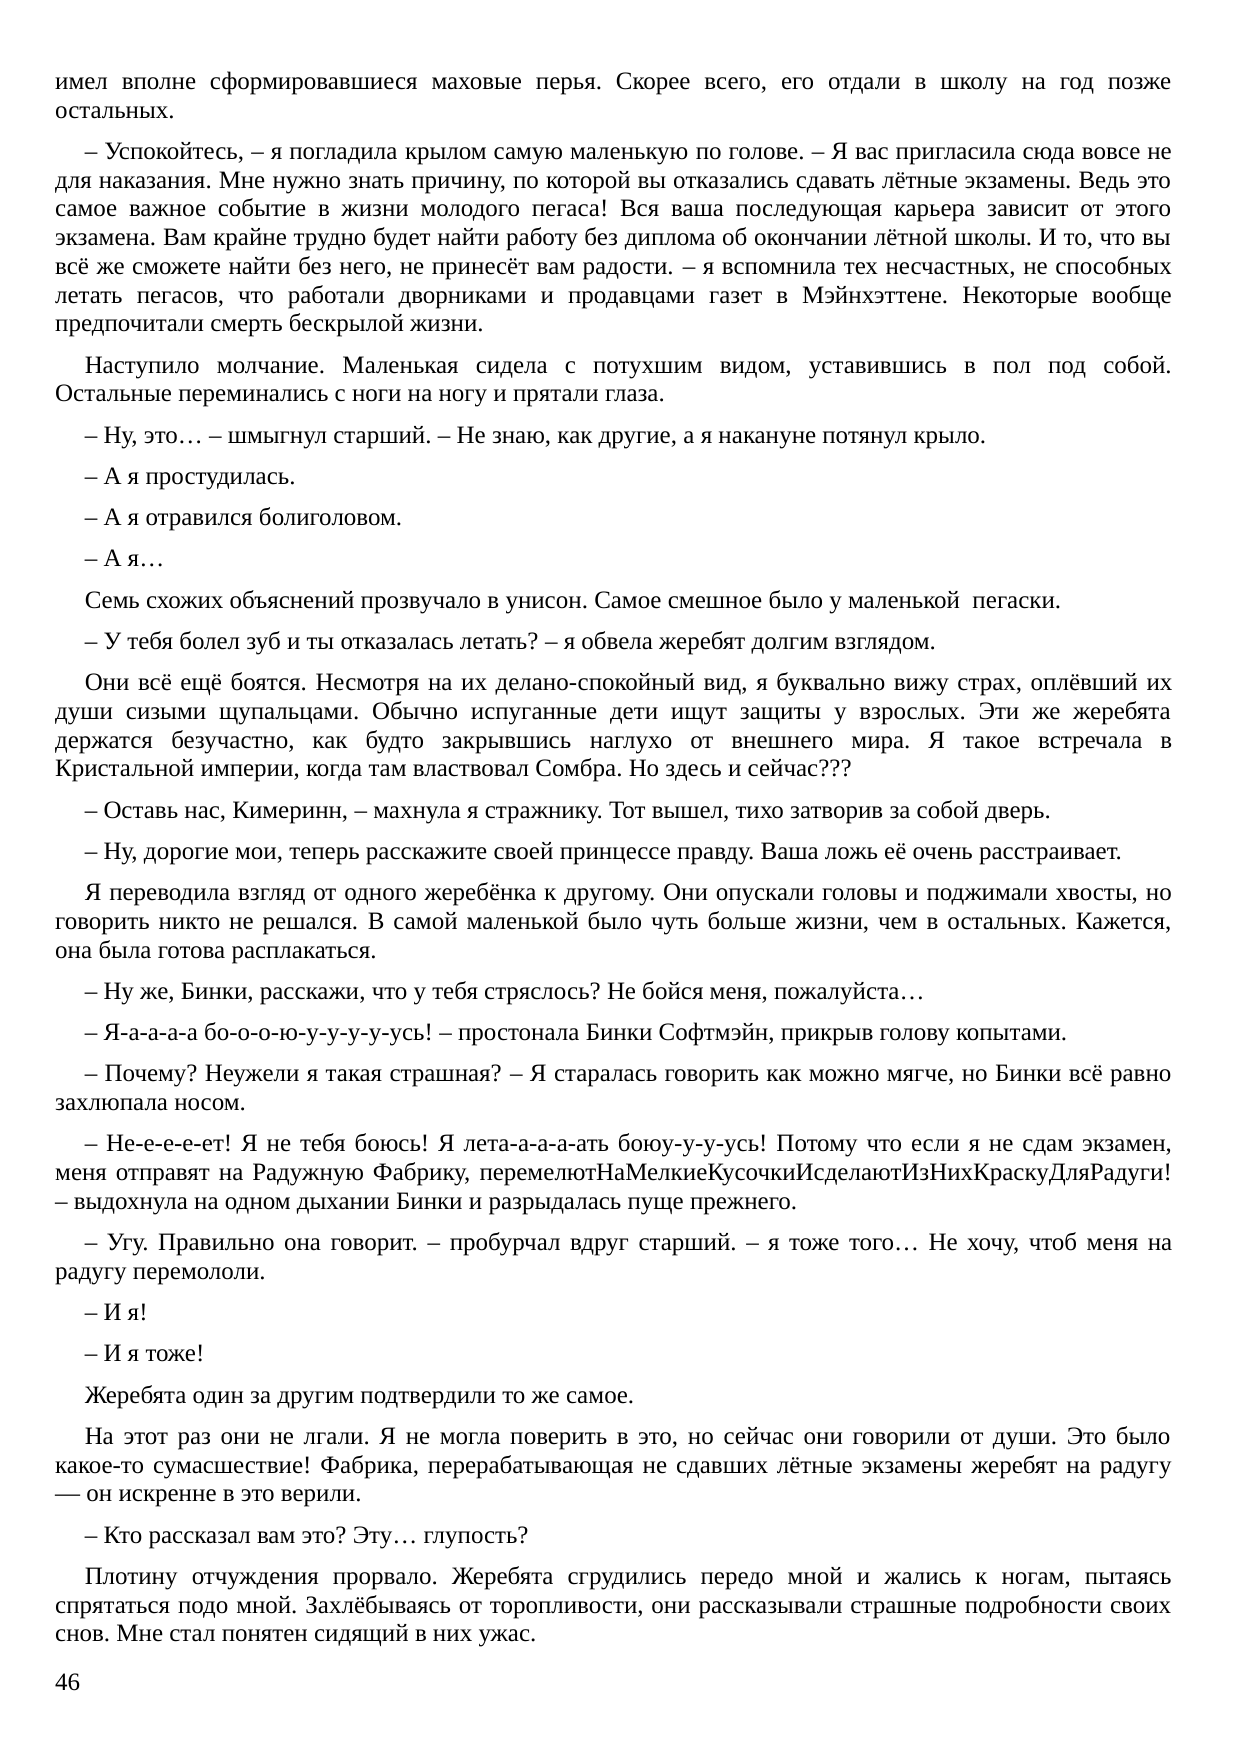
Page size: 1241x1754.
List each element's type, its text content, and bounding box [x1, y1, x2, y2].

text – Не-е-е-е-ет! Я не тебя боюсь! Я лета-а-а-а-ать боюу-у-у-усь! Потому что если я не сдам экзамен, меня отправят на Радужную Фабрику, перемелютНаМелкиеКусочкиИсделаютИзНихКраскуДляРадуги! – выдохнула на одном дыхании Бинки и разрыдалась пуще прежнего. [55, 1128, 1173, 1215]
text Я переводила взгляд от одного жеребёнка к другому. Они опускали головы и поджимали хвосты, но говорить никто не решался. В самой маленькой было чуть больше жизни, чем в остальных. Кажется, она была готова расплакаться. [55, 877, 1173, 963]
text Семь схожих объяснений прозвучало в унисон. Самое смешное было у маленькой пегаски. [55, 585, 1173, 613]
text – Ну, дорогие мои, теперь расскажите своей принцессе правду. Ваша ложь её очень расстраивает. [55, 836, 1173, 865]
text На этот раз они не лгали. Я не могла поверить в это, но сейчас они говорили от души. Это было какое-то сумасшествие! Фабрика, перерабатывающая не сдавших лётные экзамены жеребят на радугу — он искренне в это верили. [55, 1421, 1173, 1507]
text – Угу. Правильно она говорит. – пробурчал вдруг старший. – я тоже того… Не хочу, чтоб меня на радугу перемололи. [55, 1227, 1173, 1285]
text – У тебя болел зуб и ты отказалась летать? – я обвела жеребят долгим взглядом. [55, 626, 1173, 655]
text – И я тоже! [55, 1338, 1173, 1367]
text – Оставь нас, Кимеринн, – махнула я стражнику. Тот вышел, тихо затворив за собой дверь. [55, 795, 1173, 823]
text – Ну же, Бинки, расскажи, что у тебя стряслось? Не бойся меня, пожалуйста… [55, 976, 1173, 1005]
text – Я-а-а-а-а бо-о-о-ю-у-у-у-у-усь! – простонала Бинки Софтмэйн, прикрыв голову копытами. [55, 1017, 1173, 1046]
text – Ну, это… – шмыгнул старший. – Не знаю, как другие, а я накануне потянул крыло. [55, 420, 1173, 448]
text Плотину отчуждения прорвало. Жеребята сгрудились передо мной и жались к ногам, пытаясь спрятаться подо мной. Захлёбываясь от торопливости, они рассказывали страшные подробности своих снов. Мне стал понятен сидящий в них ужас. [55, 1561, 1173, 1647]
text – А я… [55, 543, 1173, 572]
text Они всё ещё боятся. Несмотря на их делано-спокойный вид, я буквально вижу страх, оплёвший их души сизыми щупальцами. Обычно испуганные дети ищут защиты у взрослых. Эти же жеребята держатся безучастно, как будто закрывшись наглухо от внешнего мира. Я такое встречала в Кристальной империи, когда там властвовал Сомбра. Но здесь и сейчас??? [55, 667, 1173, 782]
text – Успокойтесь, – я погладила крылом самую маленькую по голове. – Я вас пригласила сюда вовсе не для наказания. Мне нужно знать причину, по которой вы отказались сдавать лётные экзамены. Ведь это самое важное событие в жизни молодого пегаса! Вся ваша последующая карьера зависит от этого экзамена. Вам крайне трудно будет найти работу без диплома об окончании лётной школы. И то, что вы всё же сможете найти без него, не принесёт вам радости. – я вспомнила тех несчастных, не способных летать пегасов, что работали дворниками и продавцами газет в Мэйнхэттене. Некоторые вообще предпочитали смерть бескрылой жизни. [55, 136, 1173, 337]
text имел вполне сформировавшиеся маховые перья. Скорее всего, его отдали в школу на год позже остальных. [55, 66, 1173, 123]
text – Почему? Неужели я такая страшная? – Я старалась говорить как можно мягче, но Бинки всё равно захлюпала носом. [55, 1058, 1173, 1116]
text – И я! [55, 1297, 1173, 1326]
text Жеребята один за другим подтвердили то же самое. [55, 1380, 1173, 1408]
text – А я простудилась. [55, 461, 1173, 490]
text Наступило молчание. Маленькая сидела с потухшим видом, уставившись в пол под собой. Остальные переминались с ноги на ногу и прятали глаза. [55, 350, 1173, 407]
text – А я отравился болиголовом. [55, 502, 1173, 531]
text – Кто рассказал вам это? Эту… глупость? [55, 1520, 1173, 1548]
